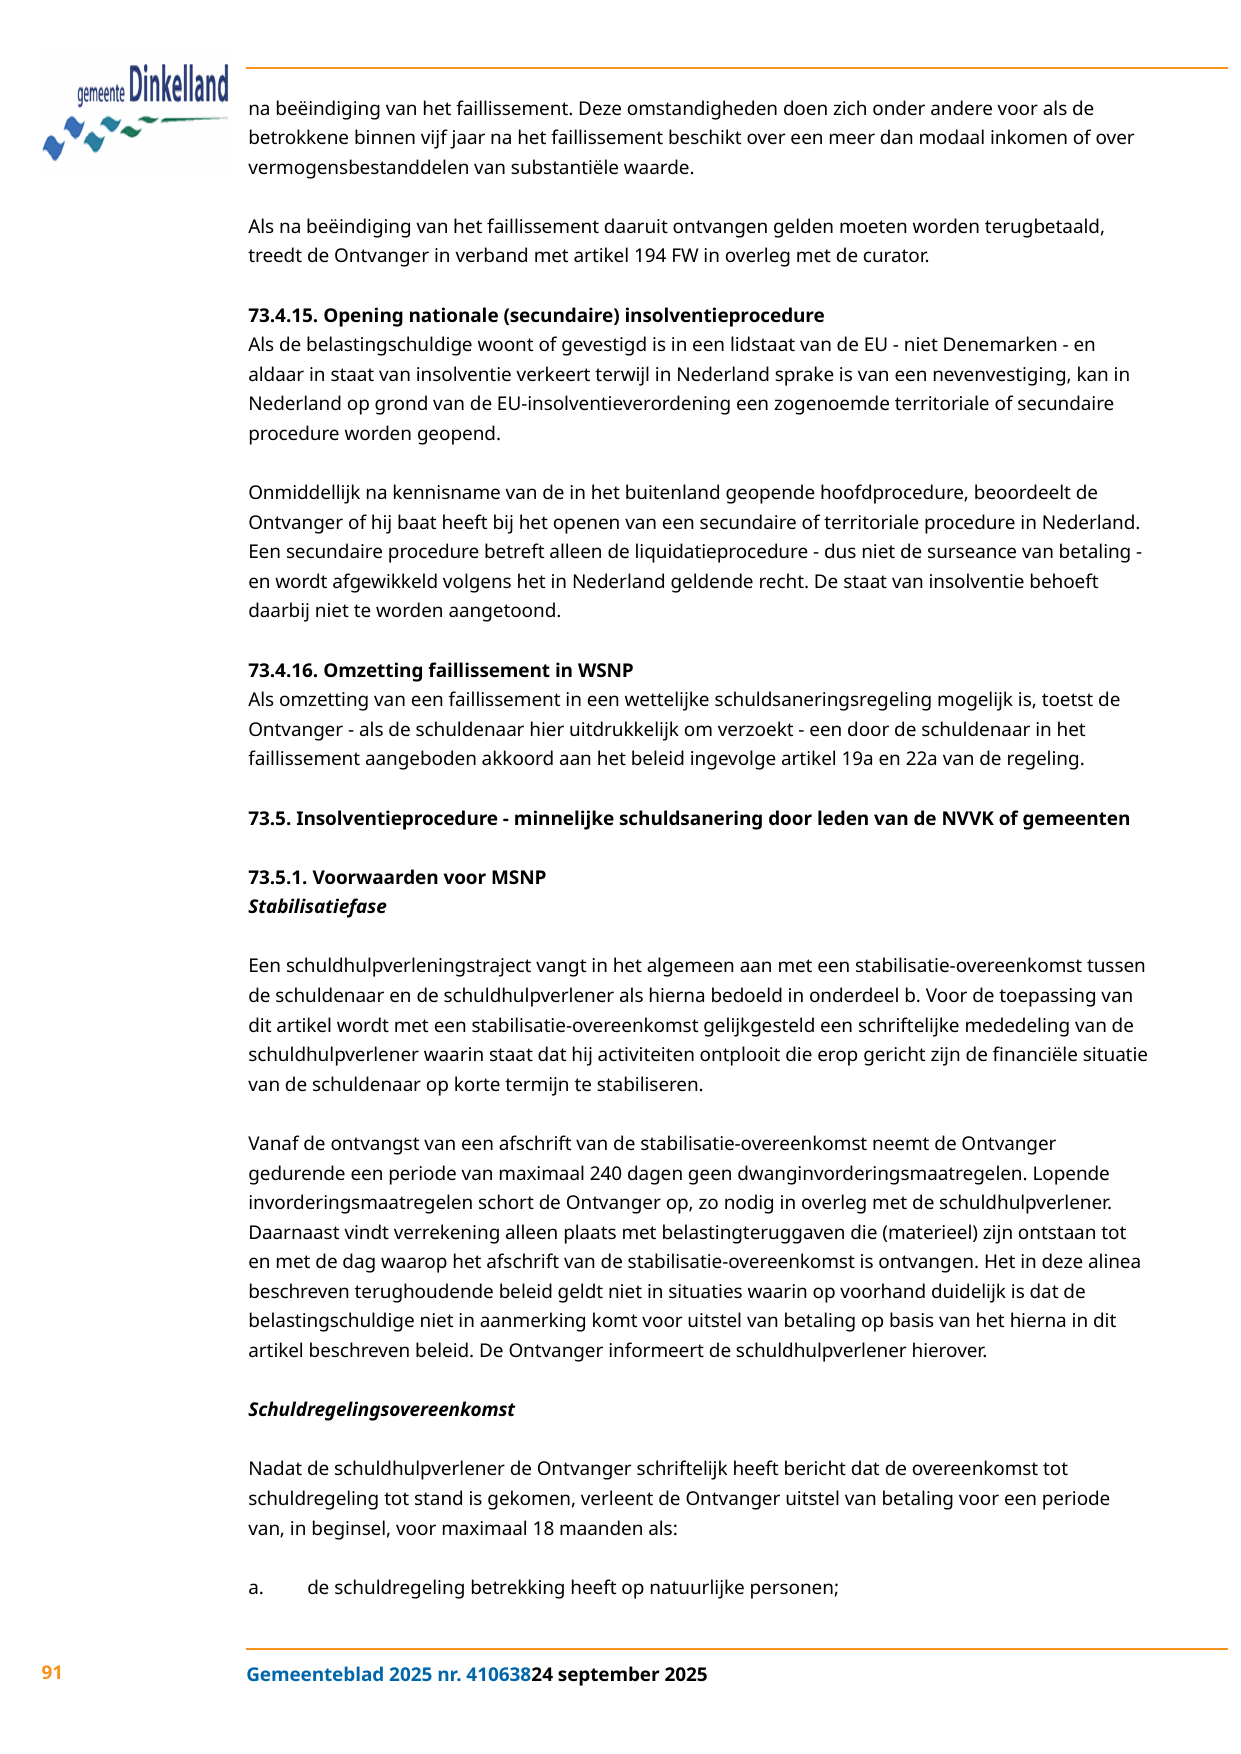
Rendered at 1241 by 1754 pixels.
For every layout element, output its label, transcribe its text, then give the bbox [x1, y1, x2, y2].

text 73.5. Insolventieprocedure - minnelijke schuldsanering door leden van de NVVK of gemeenten [248, 805, 1152, 831]
list de schuldregeling betrekking heeft op natuurlijke personen; [248, 1574, 1152, 1600]
text Als de belastingschuldige woont of gevestigd is in een lidstaat van de EU - niet Denemarken - en aldaar in staat van insolventie verkeert terwijl in Nederland sprake is van een nevenvestiging, kan in Nederland op grond van de EU-insolventieverordening een zogenoemde territoriale of secundaire procedure worden geopend. [248, 331, 1152, 446]
text 73.4.16. Omzetting faillissement in WSNP [248, 657, 1152, 683]
text 73.4.15. Opening nationale (secundaire) insolventieprocedure [248, 302, 1152, 328]
text Als na beëindiging van het faillissement daaruit ontvangen gelden moeten worden terugbetaald, treedt de Ontvanger in verband met artikel 194 FW in overleg met de curator. [248, 213, 1152, 268]
text na beëindiging van het faillissement. Deze omstandigheden doen zich onder andere voor als de betrokkene binnen vijf jaar na het faillissement beschikt over een meer dan modaal inkomen of over vermogensbestanddelen van substantiële waarde. [248, 95, 1152, 180]
picture [41, 47, 231, 172]
text Een schuldhulpverleningstraject vangt in het algemeen aan met een stabilisatie-overeenkomst tussen de schuldenaar en de schuldhulpverlener als hierna bedoeld in onderdeel b. Voor de toepassing van dit artikel wordt met een stabilisatie-overeenkomst gelijkgesteld een schriftelijke mededeling van de schuldhulpverlener waarin staat dat hij activiteiten ontplooit die erop gericht zijn de financiële situatie van de schuldenaar op korte termijn te stabiliseren. [248, 953, 1152, 1097]
text Als omzetting van een faillissement in een wettelijke schuldsaneringsregeling mogelijk is, toetst de Ontvanger - als de schuldenaar hier uitdrukkelijk om verzoekt - een door de schuldenaar in het faillissement aangeboden akkoord aan het beleid ingevolge artikel 19a en 22a van de regeling. [248, 686, 1152, 771]
text Vanaf de ontvangst van een afschrift van de stabilisatie-overeenkomst neemt de Ontvanger gedurende een periode van maximaal 240 dagen geen dwanginvorderingsmaatregelen. Lopende invorderingsmaatregelen schort de Ontvanger op, zo nodig in overleg met de schuldhulpverlener. Daarnaast vindt verrekening alleen plaats met belastingteruggaven die (materieel) zijn ontstaan tot en met de dag waarop het afschrift van de stabilisatie-overeenkomst is ontvangen. Het in deze alinea beschreven terughoudende beleid geldt niet in situaties waarin op voorhand duidelijk is dat de belastingschuldige niet in aanmerking komt voor uitstel van betaling op basis van het hierna in dit artikel beschreven beleid. De Ontvanger informeert de schuldhulpverlener hierover. [248, 1130, 1152, 1363]
text Stabilisatiefase [248, 893, 1152, 919]
text Schuldregelingsovereenkomst [248, 1396, 1152, 1422]
text Onmiddellijk na kennisname van de in het buitenland geopende hoofdprocedure, beoordeelt de Ontvanger of hij baat heeft bij het openen van een secundaire of territoriale procedure in Nederland. Een secundaire procedure betreft alleen de liquidatieprocedure - dus niet de surseance van betaling - en wordt afgewikkeld volgens het in Nederland geldende recht. De staat van insolventie behoeft daarbij niet te worden aangetoond. [248, 479, 1152, 623]
text Nadat de schuldhulpverlener de Ontvanger schriftelijk heeft bericht dat de overeenkomst tot schuldregeling tot stand is gekomen, verleent de Ontvanger uitstel van betaling voor een periode van, in beginsel, voor maximaal 18 maanden als: [248, 1456, 1152, 1541]
text 73.5.1. Voorwaarden voor MSNP [248, 864, 1152, 890]
